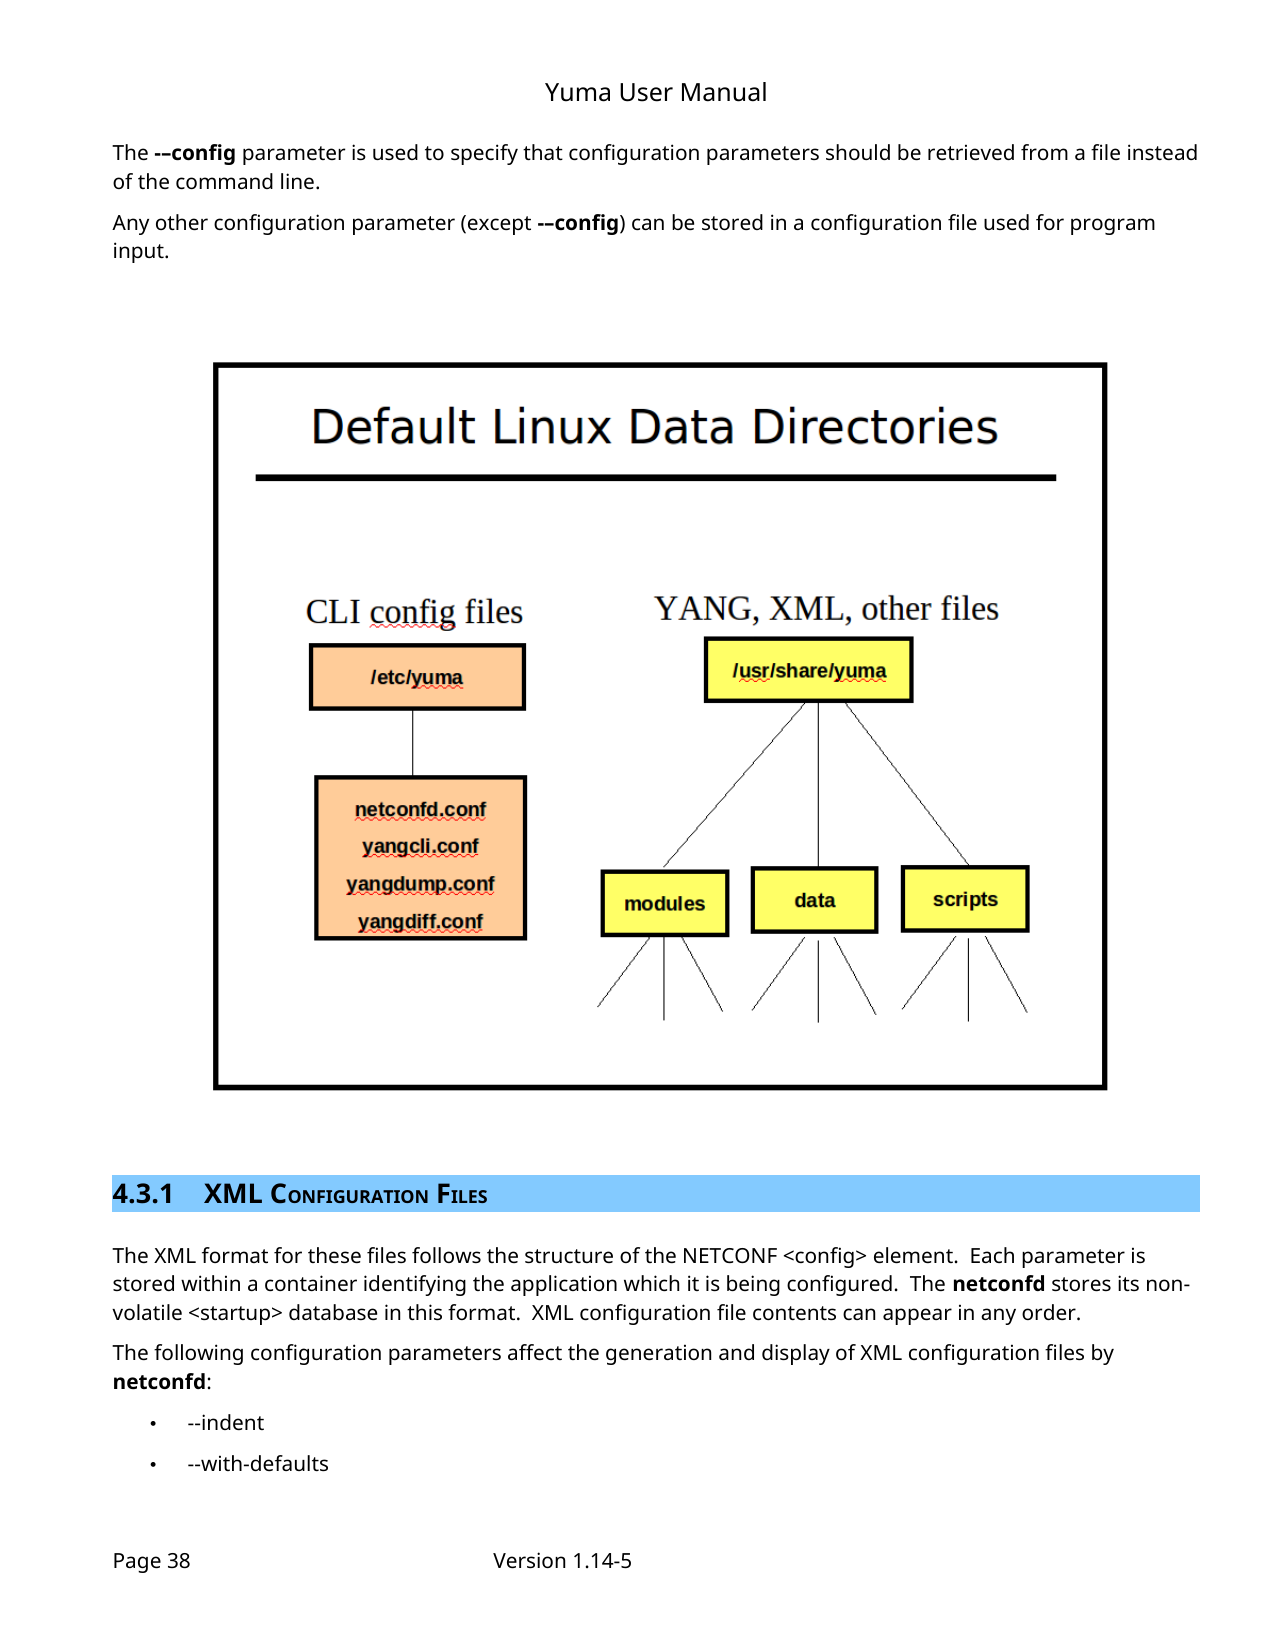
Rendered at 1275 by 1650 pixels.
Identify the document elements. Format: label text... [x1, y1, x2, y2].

text The following configuration parameters affect the generation and display of XML configuration files by netconfd: [112, 1338, 1200, 1395]
list --indent [150, 1408, 1200, 1436]
text The XML format for these files follows the structure of the NETCONF <config> element. Each parameter is stored within a container identifying the application which it is being configured. The netconfd stores its non-volatile <startup> database in this format. XML configuration file contents can appear in any order. [112, 1241, 1200, 1326]
text The -–config parameter is used to specify that configuration parameters should be retrieved from a file instead of the command line. [112, 138, 1200, 195]
list --with-defaults [150, 1449, 1200, 1477]
text Any other configuration parameter (except -–config) can be stored in a configuration file used for program input. [112, 208, 1200, 265]
picture [145, 318, 1167, 1117]
subtitle XML Configuration Files [112, 1175, 1200, 1212]
